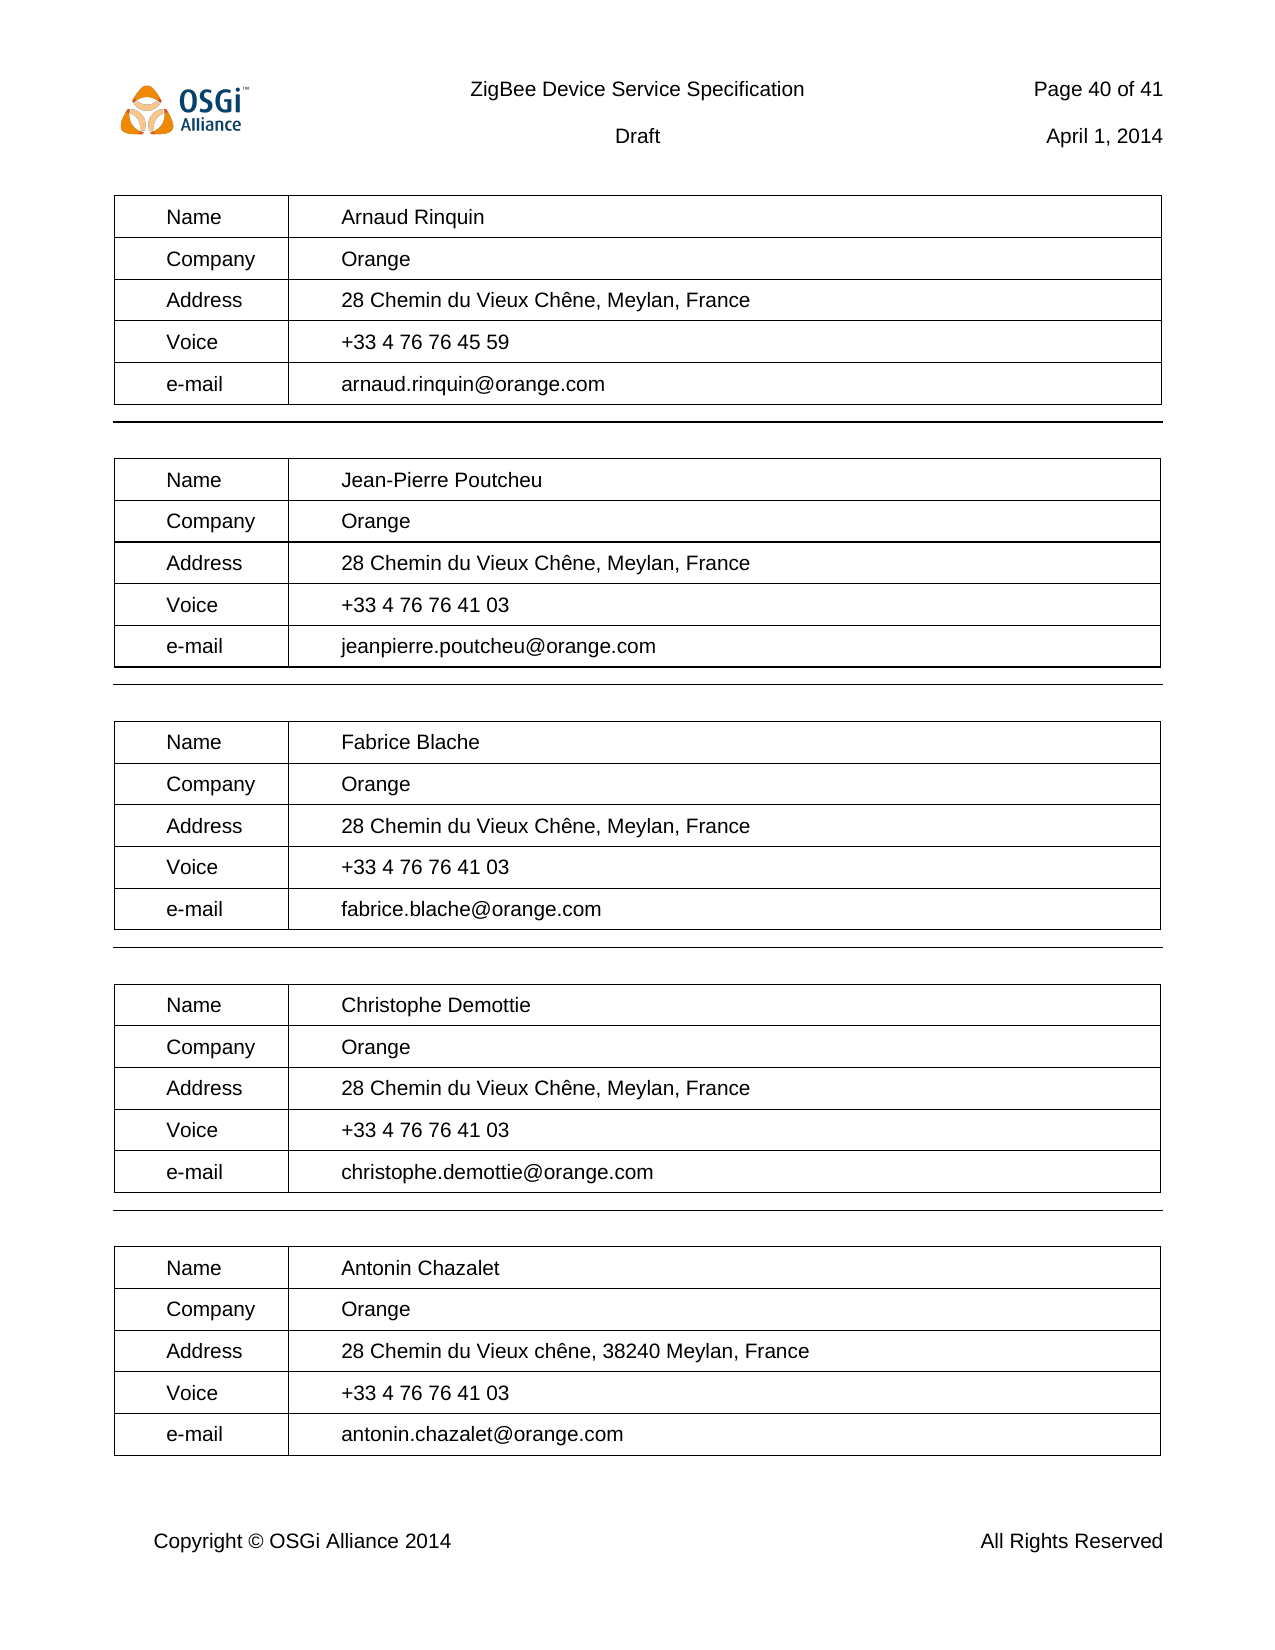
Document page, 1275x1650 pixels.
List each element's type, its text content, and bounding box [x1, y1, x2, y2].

table_cell christophe.demottie@orange.com [289, 1151, 1160, 1192]
table_header Name [115, 459, 288, 500]
table_cell Orange [289, 1026, 1160, 1067]
table_cell Address [115, 1068, 288, 1108]
table_cell e-mail [115, 626, 288, 666]
table_cell Orange [289, 501, 1160, 541]
table_cell Orange [289, 238, 1161, 279]
table_cell jeanpierre.poutcheu@orange.com [289, 626, 1160, 666]
table_cell Address [115, 1331, 288, 1371]
table_cell e-mail [115, 889, 288, 929]
table_cell e-mail [115, 1151, 288, 1192]
table_cell +33 4 76 76 45 59 [289, 321, 1161, 362]
table_cell +33 4 76 76 41 03 [289, 584, 1160, 625]
table_cell Company [115, 238, 288, 279]
table_header Name [115, 985, 288, 1025]
table_cell Voice [115, 1372, 288, 1413]
table_cell e-mail [115, 1414, 288, 1454]
table_cell 28 Chemin du Vieux Chêne, Meylan, France [289, 280, 1161, 320]
table_cell Address [115, 280, 288, 320]
table_cell e-mail [115, 363, 288, 404]
table_header Arnaud Rinquin [289, 196, 1161, 237]
table_cell antonin.chazalet@orange.com [289, 1414, 1160, 1454]
table_cell arnaud.rinquin@orange.com [289, 363, 1161, 404]
table_cell Voice [115, 847, 288, 887]
picture [113, 78, 257, 142]
table_cell Voice [115, 321, 288, 362]
table_header Jean-Pierre Poutcheu [289, 459, 1160, 500]
table_header Name [115, 1247, 288, 1288]
table_cell Company [115, 501, 288, 541]
table_cell Company [115, 1289, 288, 1329]
table_cell Voice [115, 1110, 288, 1150]
table_cell 28 Chemin du Vieux Chêne, Meylan, France [289, 1068, 1160, 1108]
table_header Fabrice Blache [289, 722, 1160, 762]
table_cell 28 Chemin du Vieux Chêne, Meylan, France [289, 543, 1160, 583]
table_header Antonin Chazalet [289, 1247, 1160, 1288]
table_cell +33 4 76 76 41 03 [289, 847, 1160, 887]
table_cell 28 Chemin du Vieux chêne, 38240 Meylan, France [289, 1331, 1160, 1371]
table_header Name [115, 722, 288, 762]
table_cell Orange [289, 764, 1160, 804]
table_cell +33 4 76 76 41 03 [289, 1110, 1160, 1150]
table_cell Address [115, 543, 288, 583]
table_cell Address [115, 805, 288, 846]
table_cell Orange [289, 1289, 1160, 1329]
table_cell Company [115, 764, 288, 804]
table_cell +33 4 76 76 41 03 [289, 1372, 1160, 1413]
table_cell Voice [115, 584, 288, 625]
table_cell Company [115, 1026, 288, 1067]
table_cell fabrice.blache@orange.com [289, 889, 1160, 929]
table_cell 28 Chemin du Vieux Chêne, Meylan, France [289, 805, 1160, 846]
table_header Name [115, 196, 288, 237]
table_header Christophe Demottie [289, 985, 1160, 1025]
